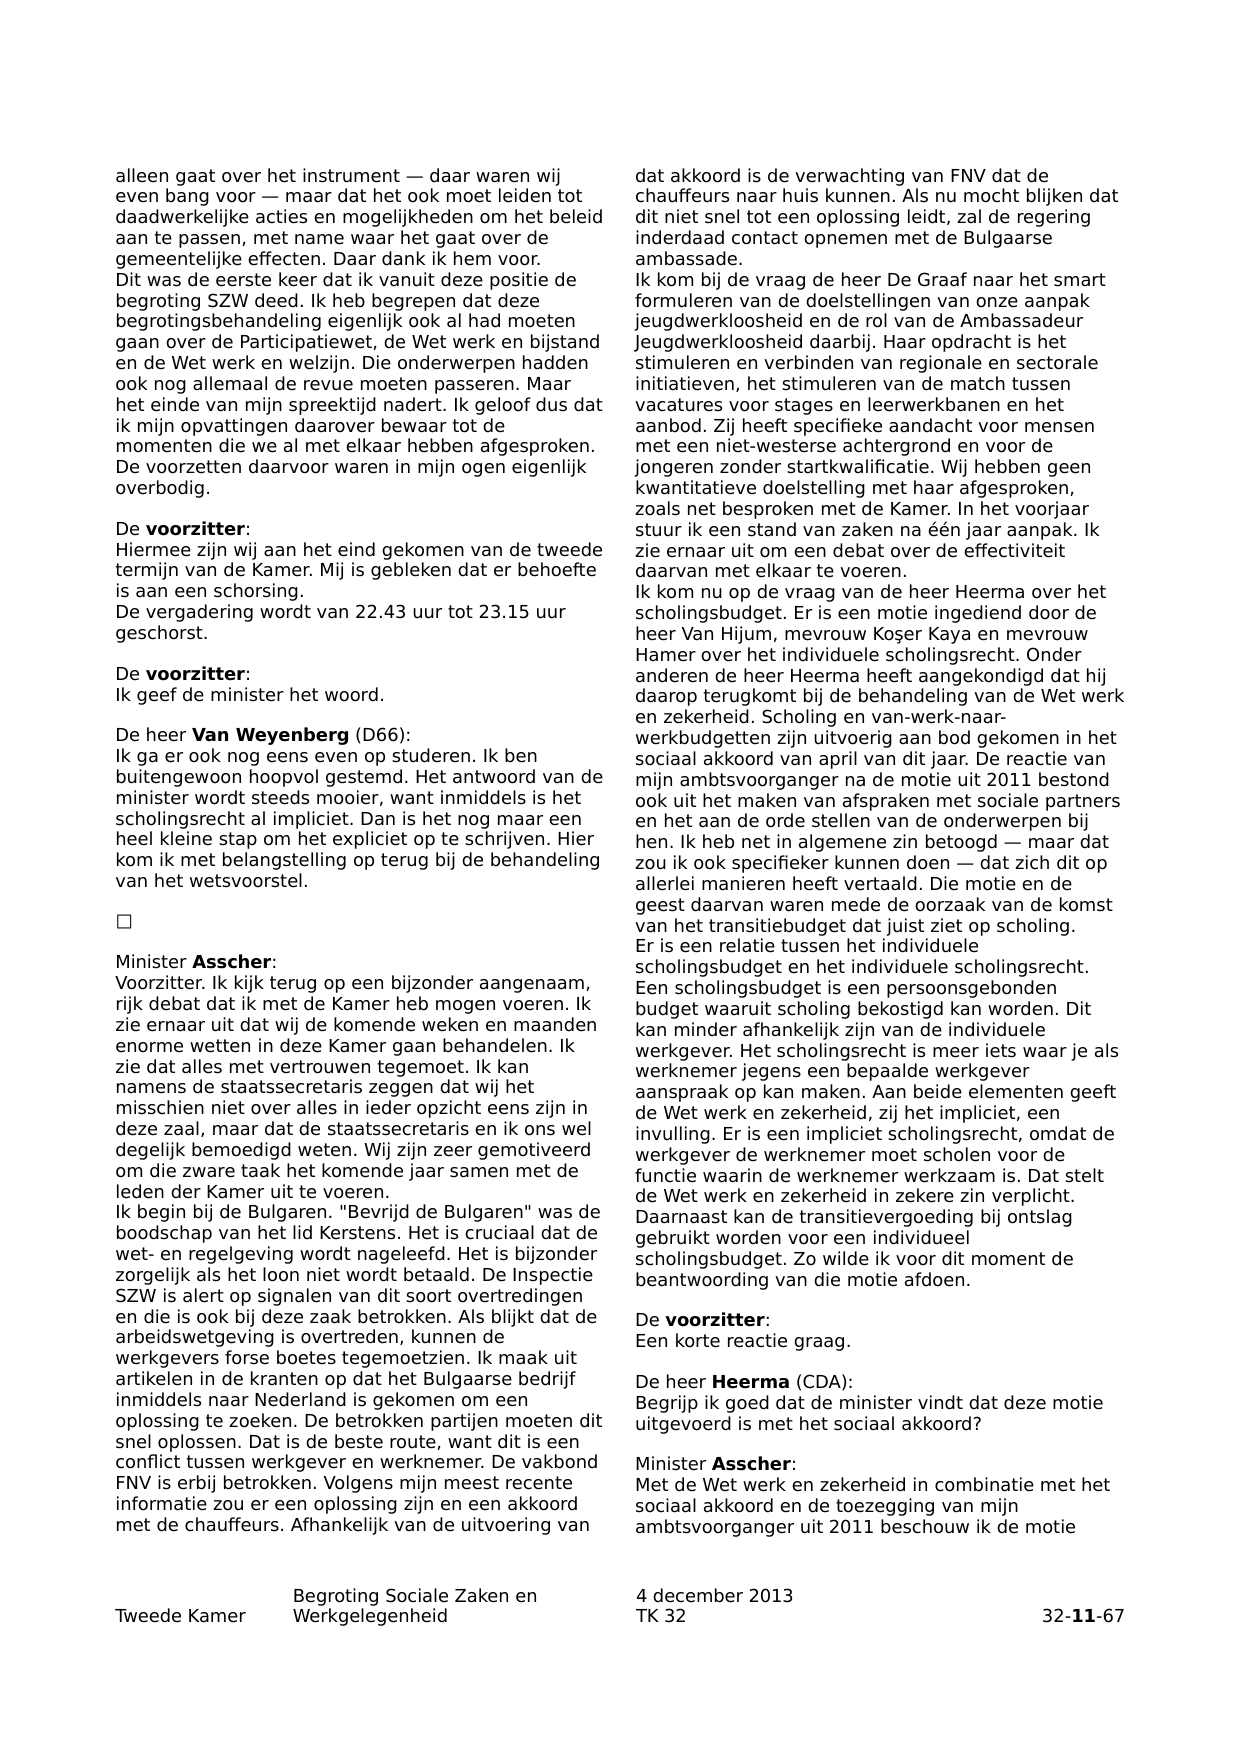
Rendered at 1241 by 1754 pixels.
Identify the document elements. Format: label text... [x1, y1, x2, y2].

text Begrijp ik goed dat de minister vindt dat deze motie uitgevoerd is met het sociaal akkoord? [635, 1393, 1125, 1434]
text ⬜ [115, 912, 605, 932]
text Een korte reactie graag. [635, 1331, 1125, 1352]
text De voorzitter: [635, 1310, 1125, 1331]
text Minister Asscher: [635, 1454, 1125, 1475]
text alleen gaat over het instrument — daar waren wij even bang voor — maar dat het ook moet leiden tot daadwerkelijke acties en mogelijkheden om het beleid aan te passen, met name waar het gaat over de gemeentelijke effecten. Daar dank ik hem voor. [115, 165, 605, 269]
text De heer Heerma (CDA): [635, 1372, 1125, 1393]
text Ik begin bij de Bulgaren. "Bevrijd de Bulgaren" was de boodschap van het lid Kerstens. Het is cruciaal dat de wet- en regelgeving wordt nageleefd. Het is bijzonder zorgelijk als het loon niet wordt betaald. De Inspectie SZW is alert op signalen van dit soort overtredingen en die is ook bij deze zaak betrokken. Als blijkt dat de arbeidswetgeving is overtreden, kunnen de werkgevers forse boetes tegemoetzien. Ik maak uit artikelen in de kranten op dat het Bulgaarse bedrijf inmiddels naar Nederland is gekomen om een oplossing te zoeken. De betrokken partijen moeten dit snel oplossen. Dat is de beste route, want dit is een conflict tussen werkgever en werknemer. De vakbond FNV is erbij betrokken. Volgens mijn meest recente informatie zou er een oplossing zijn en een akkoord met de chauffeurs. Afhankelijk van de uitvoering van [115, 1202, 605, 1536]
text dat akkoord is de verwachting van FNV dat de chauffeurs naar huis kunnen. Als nu mocht blijken dat dit niet snel tot een oplossing leidt, zal de regering inderdaad contact opnemen met de Bulgaarse ambassade. [635, 165, 1125, 269]
text Voorzitter. Ik kijk terug op een bijzonder aangenaam, rijk debat dat ik met de Kamer heb mogen voeren. Ik zie ernaar uit dat wij de komende weken en maanden enorme wetten in deze Kamer gaan behandelen. Ik zie dat alles met vertrouwen tegemoet. Ik kan namens de staatssecretaris zeggen dat wij het misschien niet over alles in ieder opzicht eens zijn in deze zaal, maar dat de staatssecretaris en ik ons wel degelijk bemoedigd weten. Wij zijn zeer gemotiveerd om die zware taak het komende jaar samen met de leden der Kamer uit te voeren. [115, 973, 605, 1202]
text De voorzitter: [115, 663, 605, 684]
text De heer Van Weyenberg (D66): [115, 725, 605, 746]
text De vergadering wordt van 22.43 uur tot 23.15 uur geschorst. [115, 602, 605, 643]
text Er is een relatie tussen het individuele scholingsbudget en het individuele scholingsrecht. Een scholingsbudget is een persoonsgebonden budget waaruit scholing bekostigd kan worden. Dit kan minder afhankelijk zijn van de individuele werkgever. Het scholingsrecht is meer iets waar je als werknemer jegens een bepaalde werkgever aanspraak op kan maken. Aan beide elementen geeft de Wet werk en zekerheid, zij het impliciet, een invulling. Er is een impliciet scholingsrecht, omdat de werkgever de werknemer moet scholen voor de functie waarin de werknemer werkzaam is. Dat stelt de Wet werk en zekerheid in zekere zin verplicht. Daarnaast kan de transitievergoeding bij ontslag gebruikt worden voor een individueel scholingsbudget. Zo wilde ik voor dit moment de beantwoording van die motie afdoen. [635, 936, 1125, 1290]
text Minister Asscher: [115, 952, 605, 973]
text Dit was de eerste keer dat ik vanuit deze positie de begroting SZW deed. Ik heb begrepen dat deze begrotingsbehandeling eigenlijk ook al had moeten gaan over de Participatiewet, de Wet werk en bijstand en de Wet werk en welzijn. Die onderwerpen hadden ook nog allemaal de revue moeten passeren. Maar het einde van mijn spreektijd nadert. Ik geloof dus dat ik mijn opvattingen daarover bewaar tot de momenten die we al met elkaar hebben afgesproken. De voorzetten daarvoor waren in mijn ogen eigenlijk overbodig. [115, 269, 605, 499]
text Hiermee zijn wij aan het eind gekomen van de tweede termijn van de Kamer. Mij is gebleken dat er behoefte is aan een schorsing. [115, 539, 605, 602]
text Ik geef de minister het woord. [115, 684, 605, 705]
text Ik kom bij de vraag de heer De Graaf naar het smart formuleren van de doelstellingen van onze aanpak jeugdwerkloosheid en de rol van de Ambassadeur Jeugdwerkloosheid daarbij. Haar opdracht is het stimuleren en verbinden van regionale en sectorale initiatieven, het stimuleren van de match tussen vacatures voor stages en leerwerkbanen en het aanbod. Zij heeft specifieke aandacht voor mensen met een niet-westerse achtergrond en voor de jongeren zonder startkwalificatie. Wij hebben geen kwantitatieve doelstelling met haar afgesproken, zoals net besproken met de Kamer. In het voorjaar stuur ik een stand van zaken na één jaar aanpak. Ik zie ernaar uit om een debat over de effectiviteit daarvan met elkaar te voeren. [635, 269, 1125, 582]
text Ik kom nu op de vraag van de heer Heerma over het scholingsbudget. Er is een motie ingediend door de heer Van Hijum, mevrouw Koşer Kaya en mevrouw Hamer over het individuele scholingsrecht. Onder anderen de heer Heerma heeft aangekondigd dat hij daarop terugkomt bij de behandeling van de Wet werk en zekerheid. Scholing en van-werk-naar-werkbudgetten zijn uitvoerig aan bod gekomen in het sociaal akkoord van april van dit jaar. De reactie van mijn ambtsvoorganger na de motie uit 2011 bestond ook uit het maken van afspraken met sociale partners en het aan de orde stellen van de onderwerpen bij hen. Ik heb net in algemene zin betoogd — maar dat zou ik ook specifieker kunnen doen — dat zich dit op allerlei manieren heeft vertaald. Die motie en de geest daarvan waren mede de oorzaak van de komst van het transitiebudget dat juist ziet op scholing. [635, 582, 1125, 936]
text Ik ga er ook nog eens even op studeren. Ik ben buitengewoon hoopvol gestemd. Het antwoord van de minister wordt steeds mooier, want inmiddels is het scholingsrecht al impliciet. Dan is het nog maar een heel kleine stap om het expliciet op te schrijven. Hier kom ik met belangstelling op terug bij de behandeling van het wetsvoorstel. [115, 746, 605, 892]
text Met de Wet werk en zekerheid in combinatie met het sociaal akkoord en de toezegging van mijn ambtsvoorganger uit 2011 beschouw ik de motie [635, 1475, 1125, 1537]
text De voorzitter: [115, 519, 605, 539]
